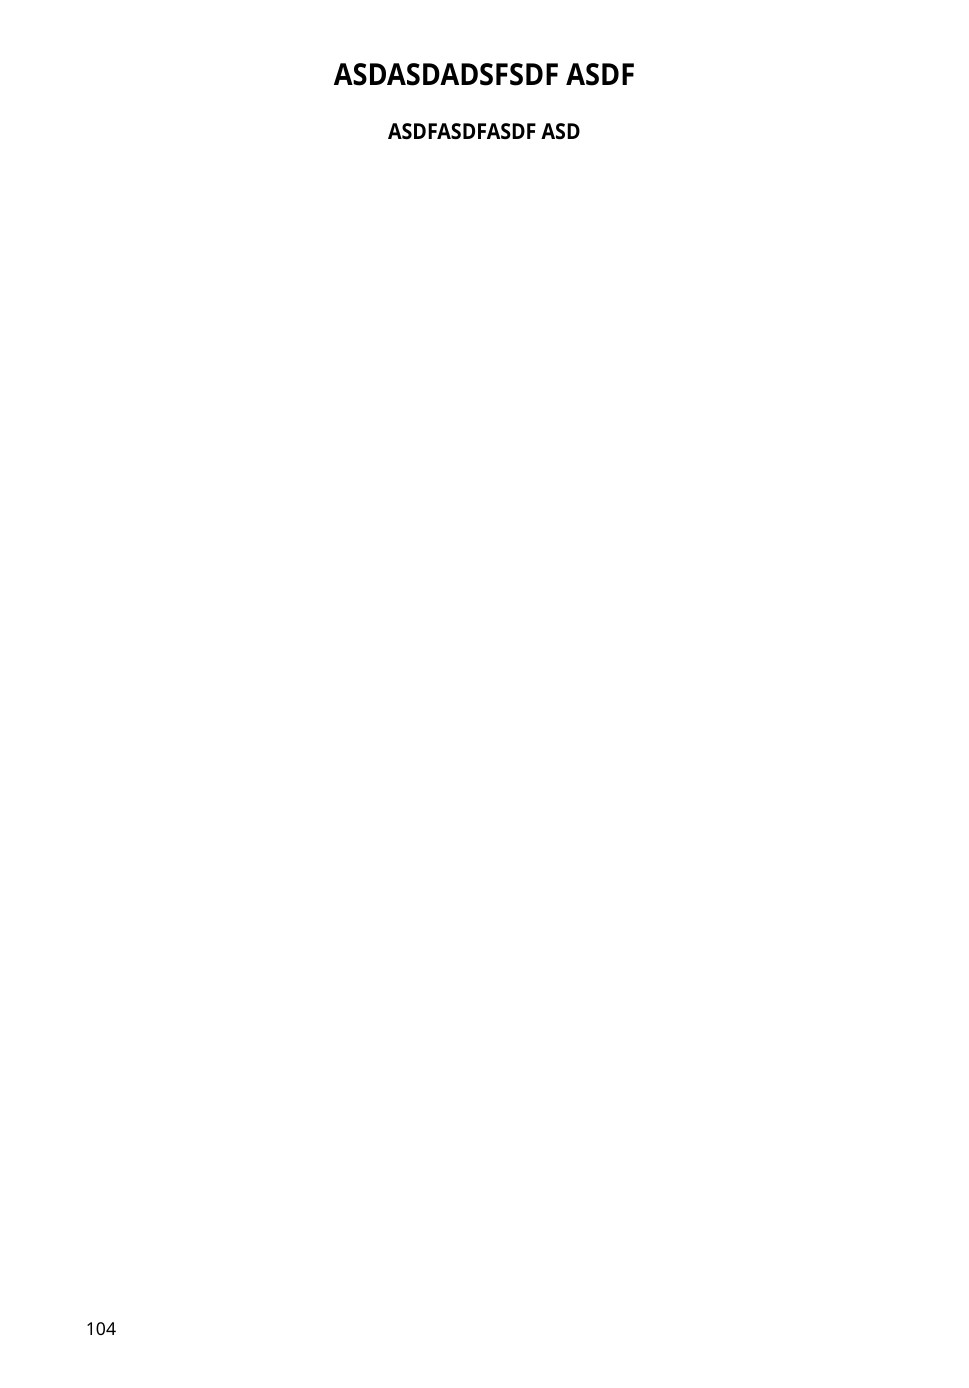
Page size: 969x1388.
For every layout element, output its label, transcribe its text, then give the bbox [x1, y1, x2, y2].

table_header ASDFASDFASDF ASD [86, 115, 883, 150]
subtitle ASDASDADSFSDF ASDF [86, 62, 883, 91]
